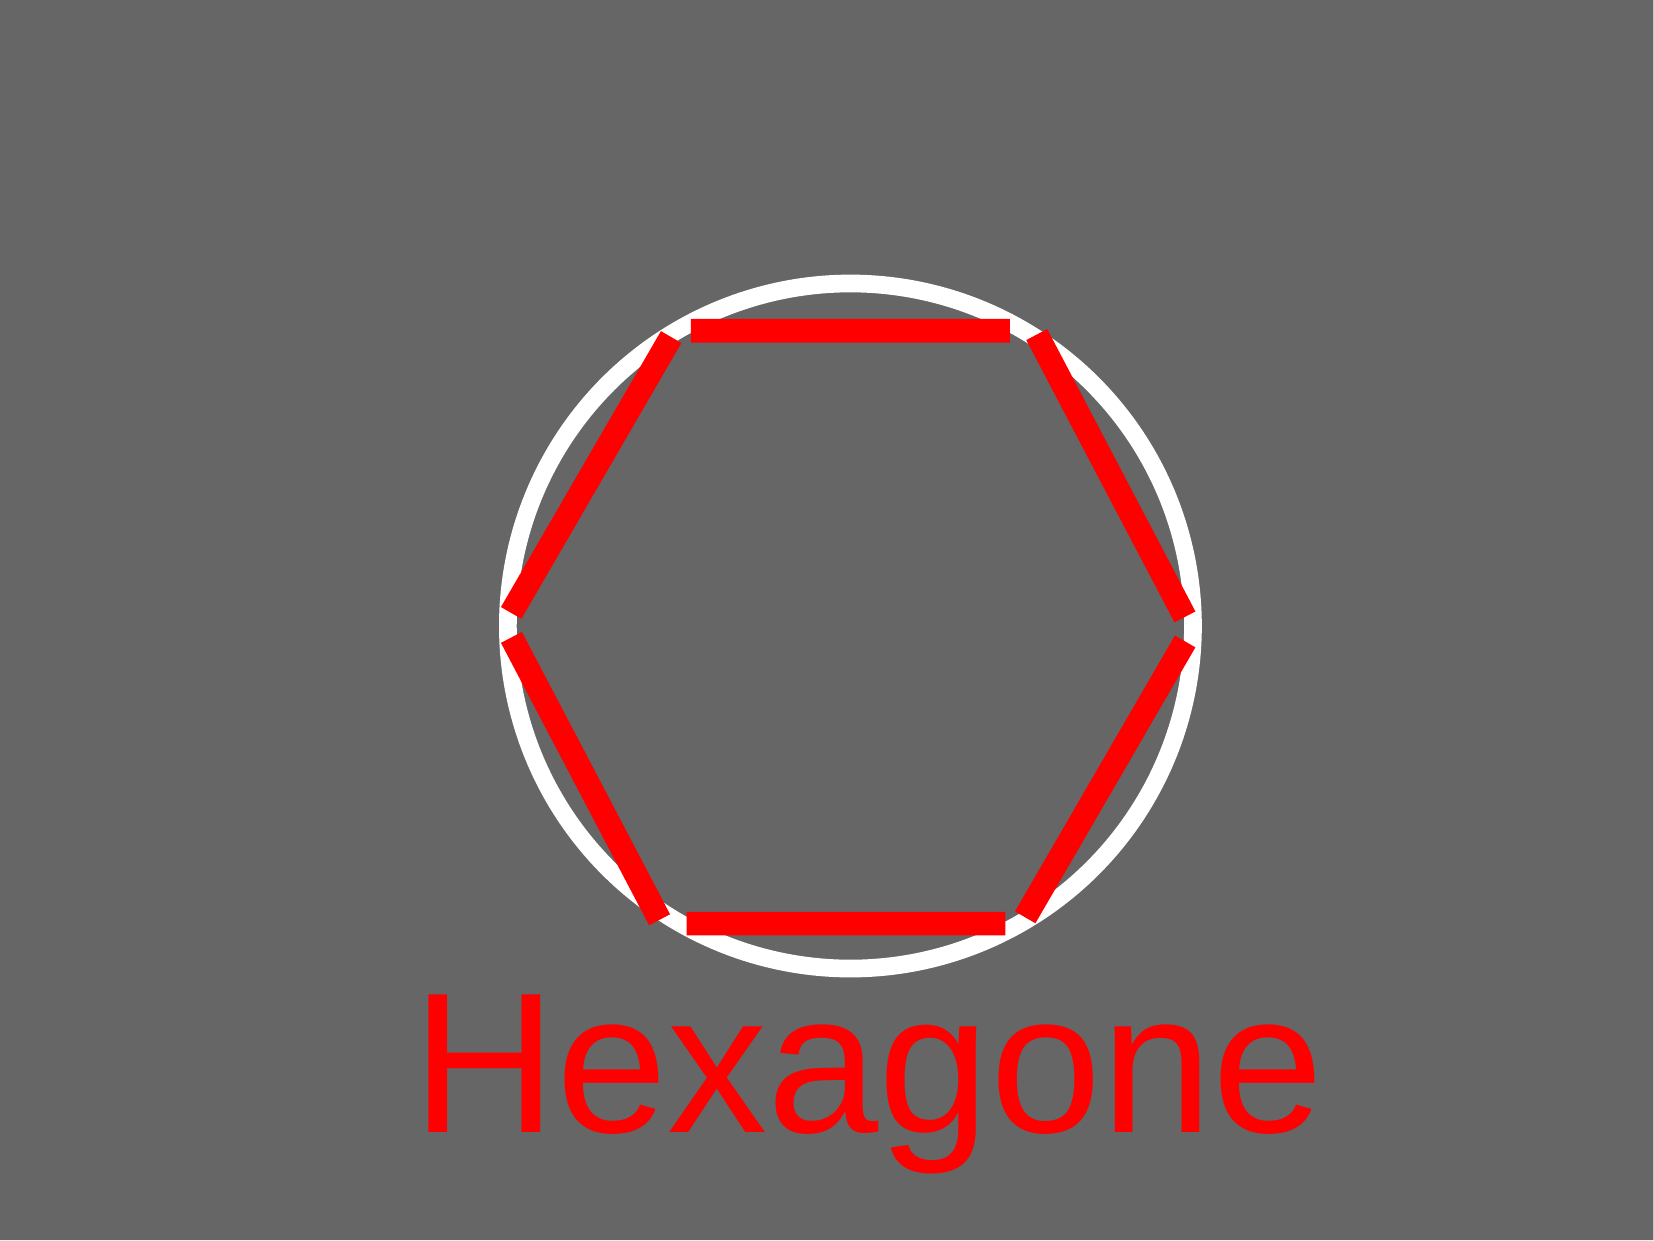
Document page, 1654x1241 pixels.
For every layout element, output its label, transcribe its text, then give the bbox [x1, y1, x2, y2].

text_box [0, 0, 1654, 1241]
title Hexagone [183, 839, 1554, 1241]
